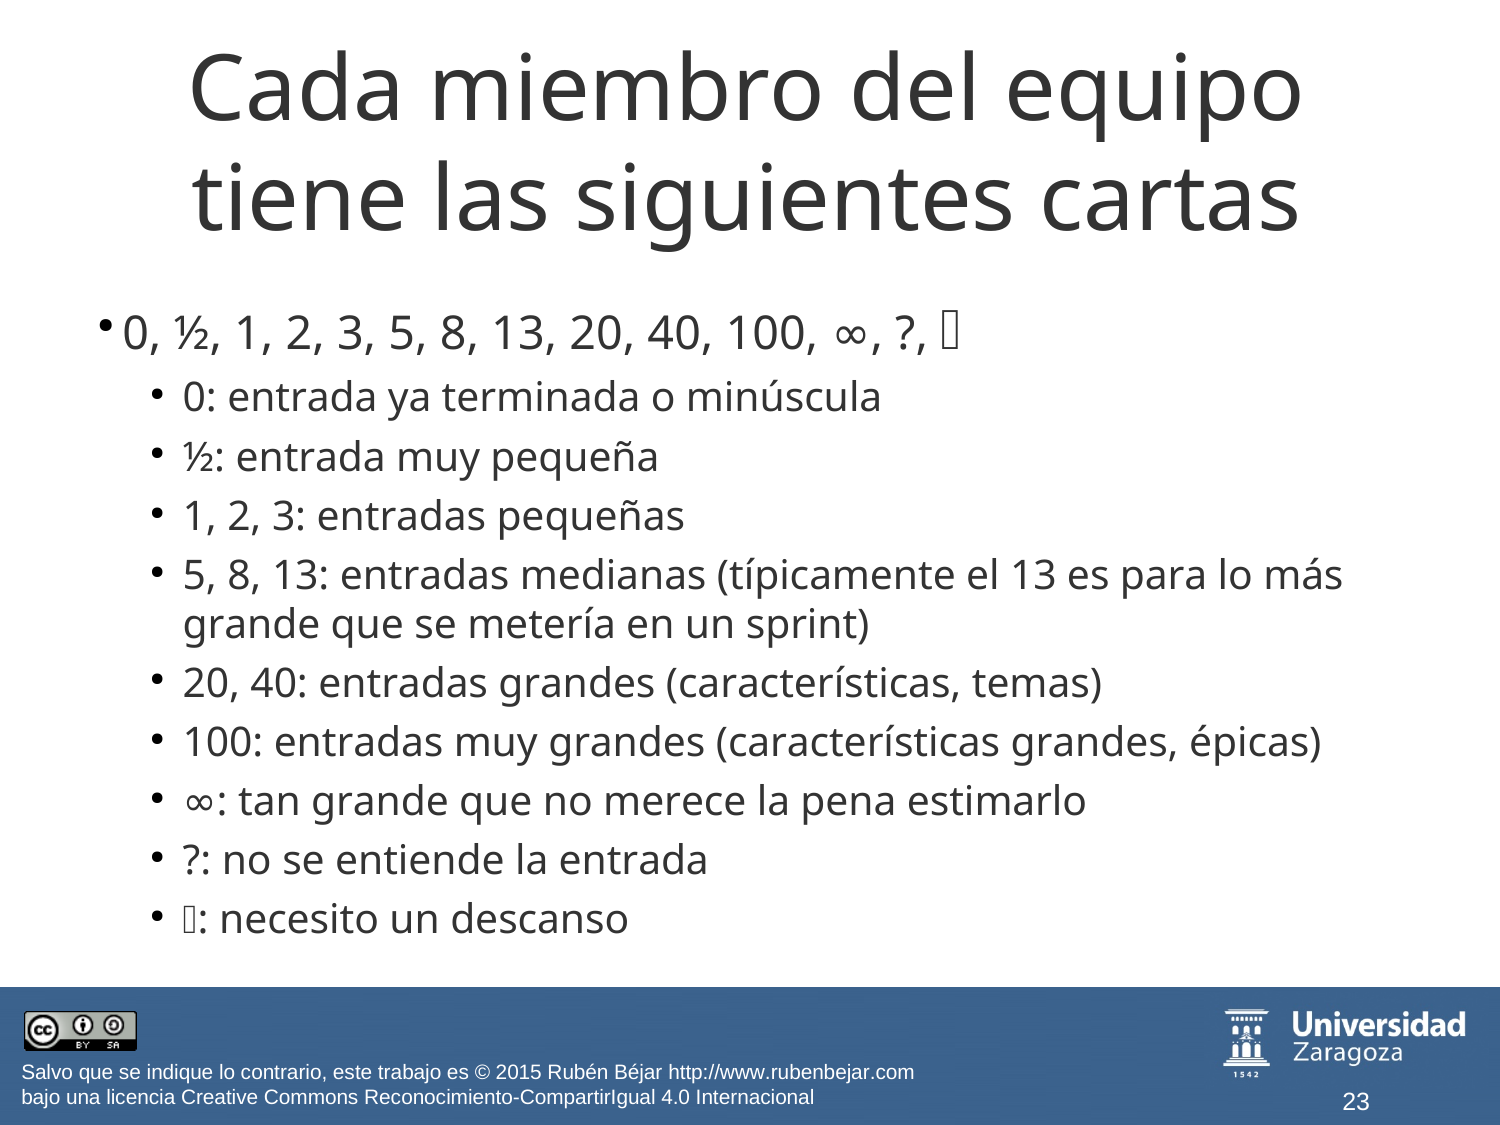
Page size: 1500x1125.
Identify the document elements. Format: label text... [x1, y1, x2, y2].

picture [0, 987, 1500, 1125]
list 0, ½, 1, 2, 3, 5, 8, 13, 20, 40, 100, ∞, ?,  0: entrada ya terminada o minúscula ½: entrada muy pequeña 1, 2, 3: entradas pequeñas 5, 8, 13: entradas medianas (típicamente el 13 es para lo más grande que se metería en un sprint) 20, 40: entradas grandes (características, temas) 100: entradas muy grandes (características grandes, épicas) ∞: tan grande que no merece la pena estimarlo ?: no se entiende la entrada : necesito un descanso [82, 283, 1418, 957]
title Cada miembro del equipo tiene las siguientes cartas [74, 21, 1420, 257]
